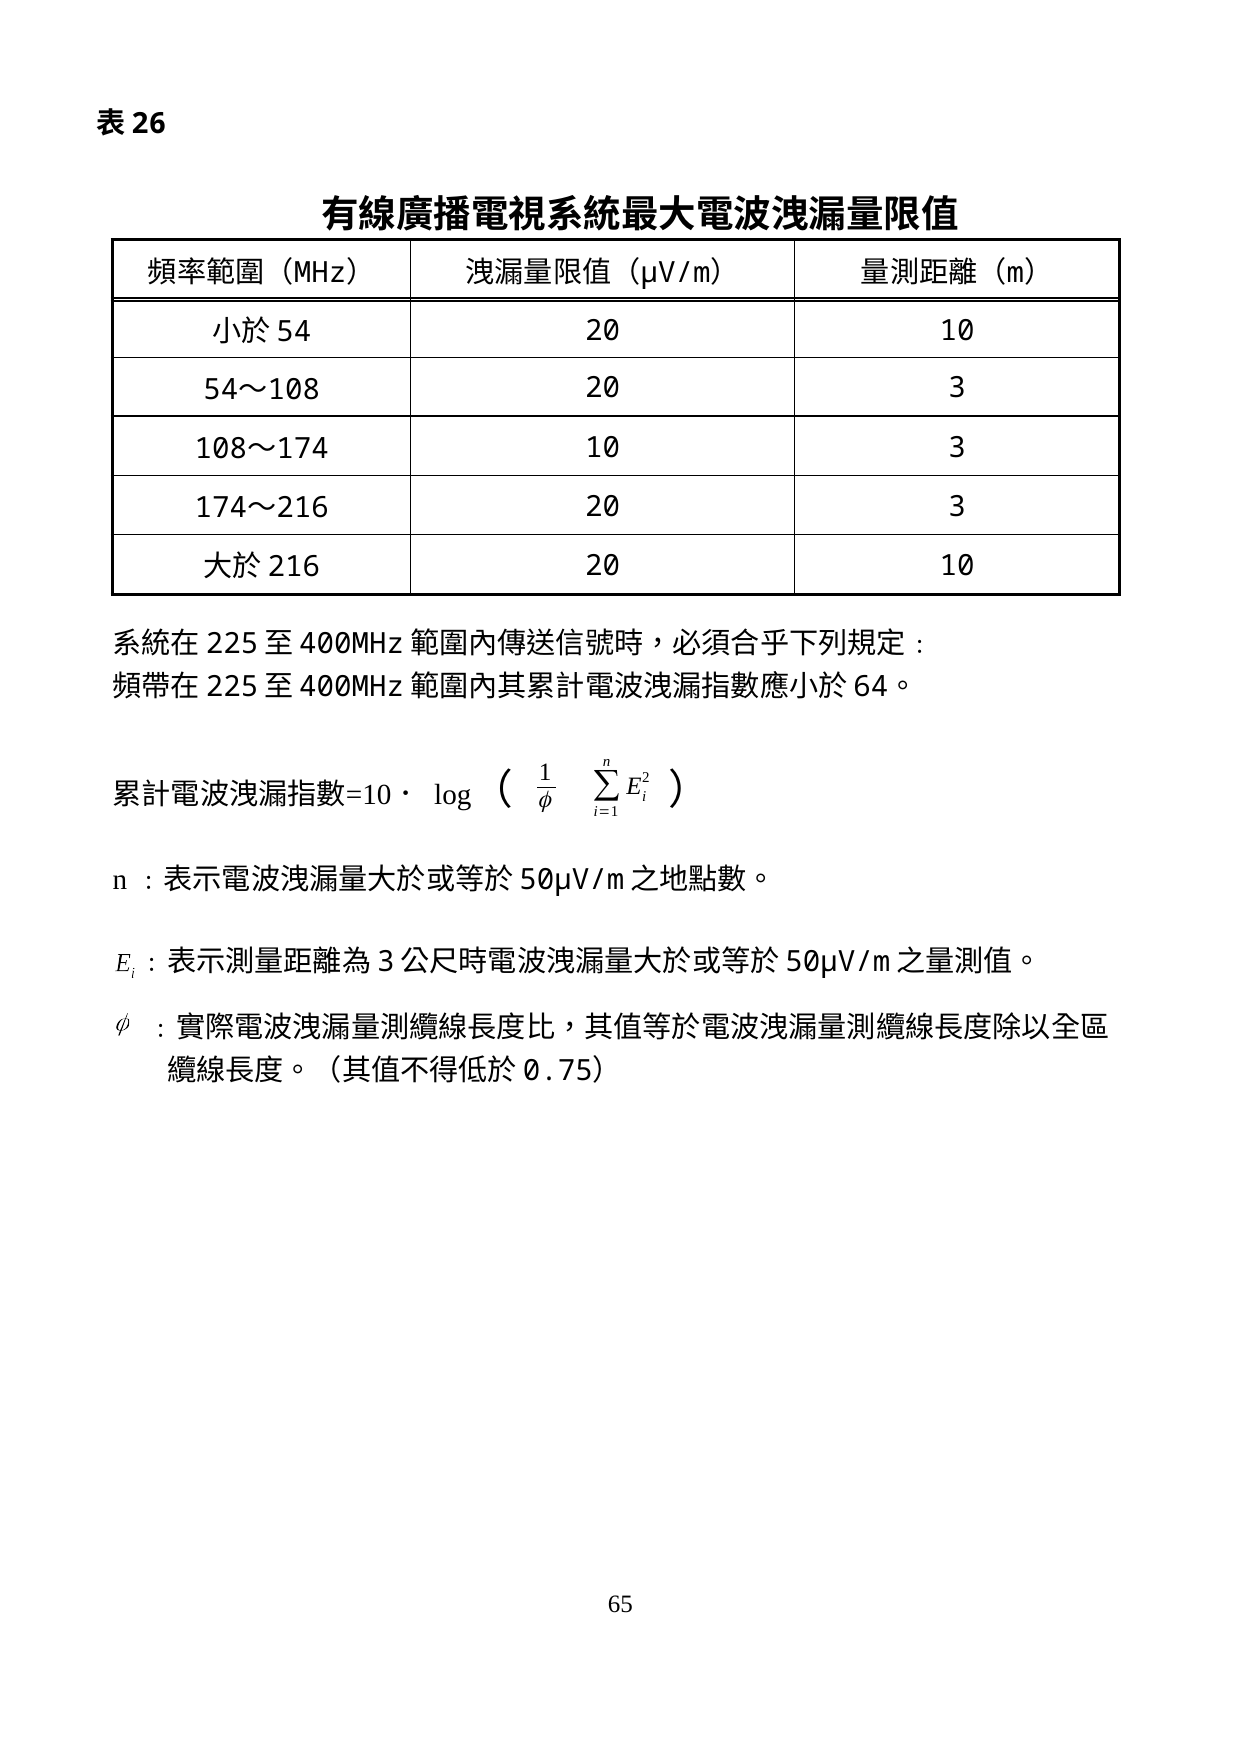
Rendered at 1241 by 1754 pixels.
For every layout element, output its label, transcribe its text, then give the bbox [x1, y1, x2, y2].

text ﹕表示測量距離為3公尺時電波洩漏量大於或等於50μV/m之量測值。 [112, 938, 1128, 980]
table_cell 54～108 [114, 358, 410, 415]
text 表26 [96, 99, 253, 142]
table_cell 小於54 [114, 302, 410, 356]
text 系統在225至400MHz範圍內傳送信號時，必須合乎下列規定﹕ [112, 620, 1128, 662]
table_header 頻率範圍（MHz） [114, 241, 410, 297]
table_header 量測距離（m） [795, 241, 1118, 297]
table_cell 3 [795, 417, 1118, 474]
table_cell 大於216 [114, 535, 410, 593]
text n ﹕表示電波洩漏量大於或等於50μV/m之地點數。 [112, 856, 1128, 898]
table_cell 108～174 [114, 417, 410, 474]
table_cell 3 [795, 476, 1118, 533]
table_cell 10 [411, 417, 794, 474]
table_cell 20 [411, 358, 794, 415]
table_cell 10 [795, 535, 1118, 593]
text 頻帶在225至400MHz範圍內其累計電波洩漏指數應小於64。 [112, 662, 1128, 704]
text ﹕實際電波洩漏量測纜線長度比，其值等於電波洩漏量測纜線長度除以全區纜線長度。（其值不得低於0.75） [112, 1004, 1128, 1089]
table_cell 10 [795, 302, 1118, 356]
table_cell 20 [411, 302, 794, 356]
table_cell 3 [795, 358, 1118, 415]
table_cell 20 [411, 476, 794, 533]
text 累計電波洩漏指數=10． log（ ） [112, 753, 1128, 820]
subtitle 表26 有線廣播電視系統最大電波洩漏量限值 [151, 184, 1128, 238]
table_header 洩漏量限值（μV/m） [411, 241, 794, 297]
table_cell 174～216 [114, 476, 410, 533]
table_cell 20 [411, 535, 794, 593]
